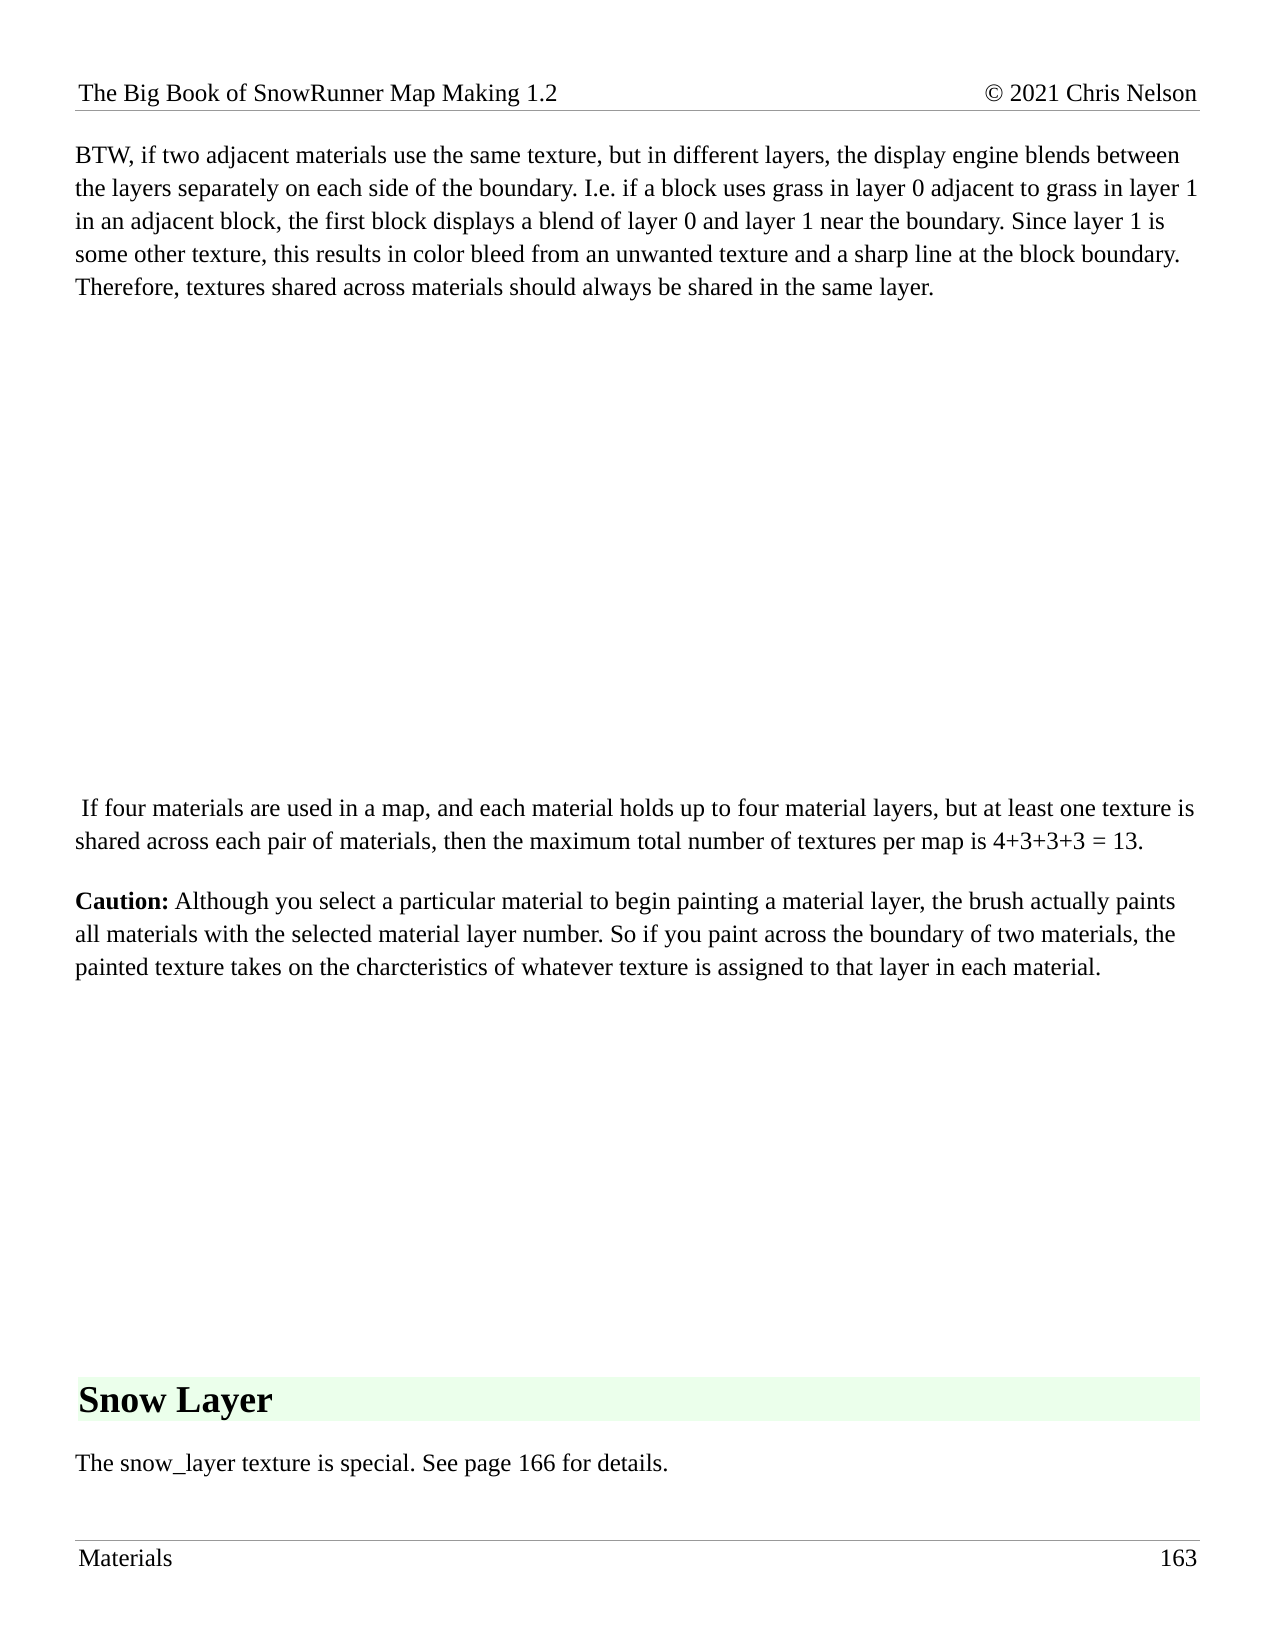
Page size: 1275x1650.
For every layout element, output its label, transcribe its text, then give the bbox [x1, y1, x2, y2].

subtitle Snow Layer [78, 1377, 1200, 1421]
text If four materials are used in a map, and each material holds up to four material layers, but at least one texture is shared across each pair of materials, then the maximum total number of textures per map is 4+3+3+3 = 13. [75, 793, 1200, 855]
text The snow_layer texture is special. See page 166 for details. [75, 1448, 1200, 1477]
text BTW, if two adjacent materials use the same texture, but in different layers, the display engine blends between the layers separately on each side of the boundary. I.e. if a block uses grass in layer 0 adjacent to grass in layer 1 in an adjacent block, the first block displays a blend of layer 0 and layer 1 near the boundary. Since layer 1 is some other texture, this results in color bleed from an unwanted texture and a sharp line at the block boundary. Therefore, textures shared across materials should always be shared in the same layer. [75, 140, 1200, 301]
text Caution: Although you select a particular material to begin painting a material layer, the brush actually paints all materials with the selected material layer number. So if you paint across the boundary of two materials, the painted texture takes on the charcteristics of whatever texture is assigned to that layer in each material. [75, 886, 1200, 981]
